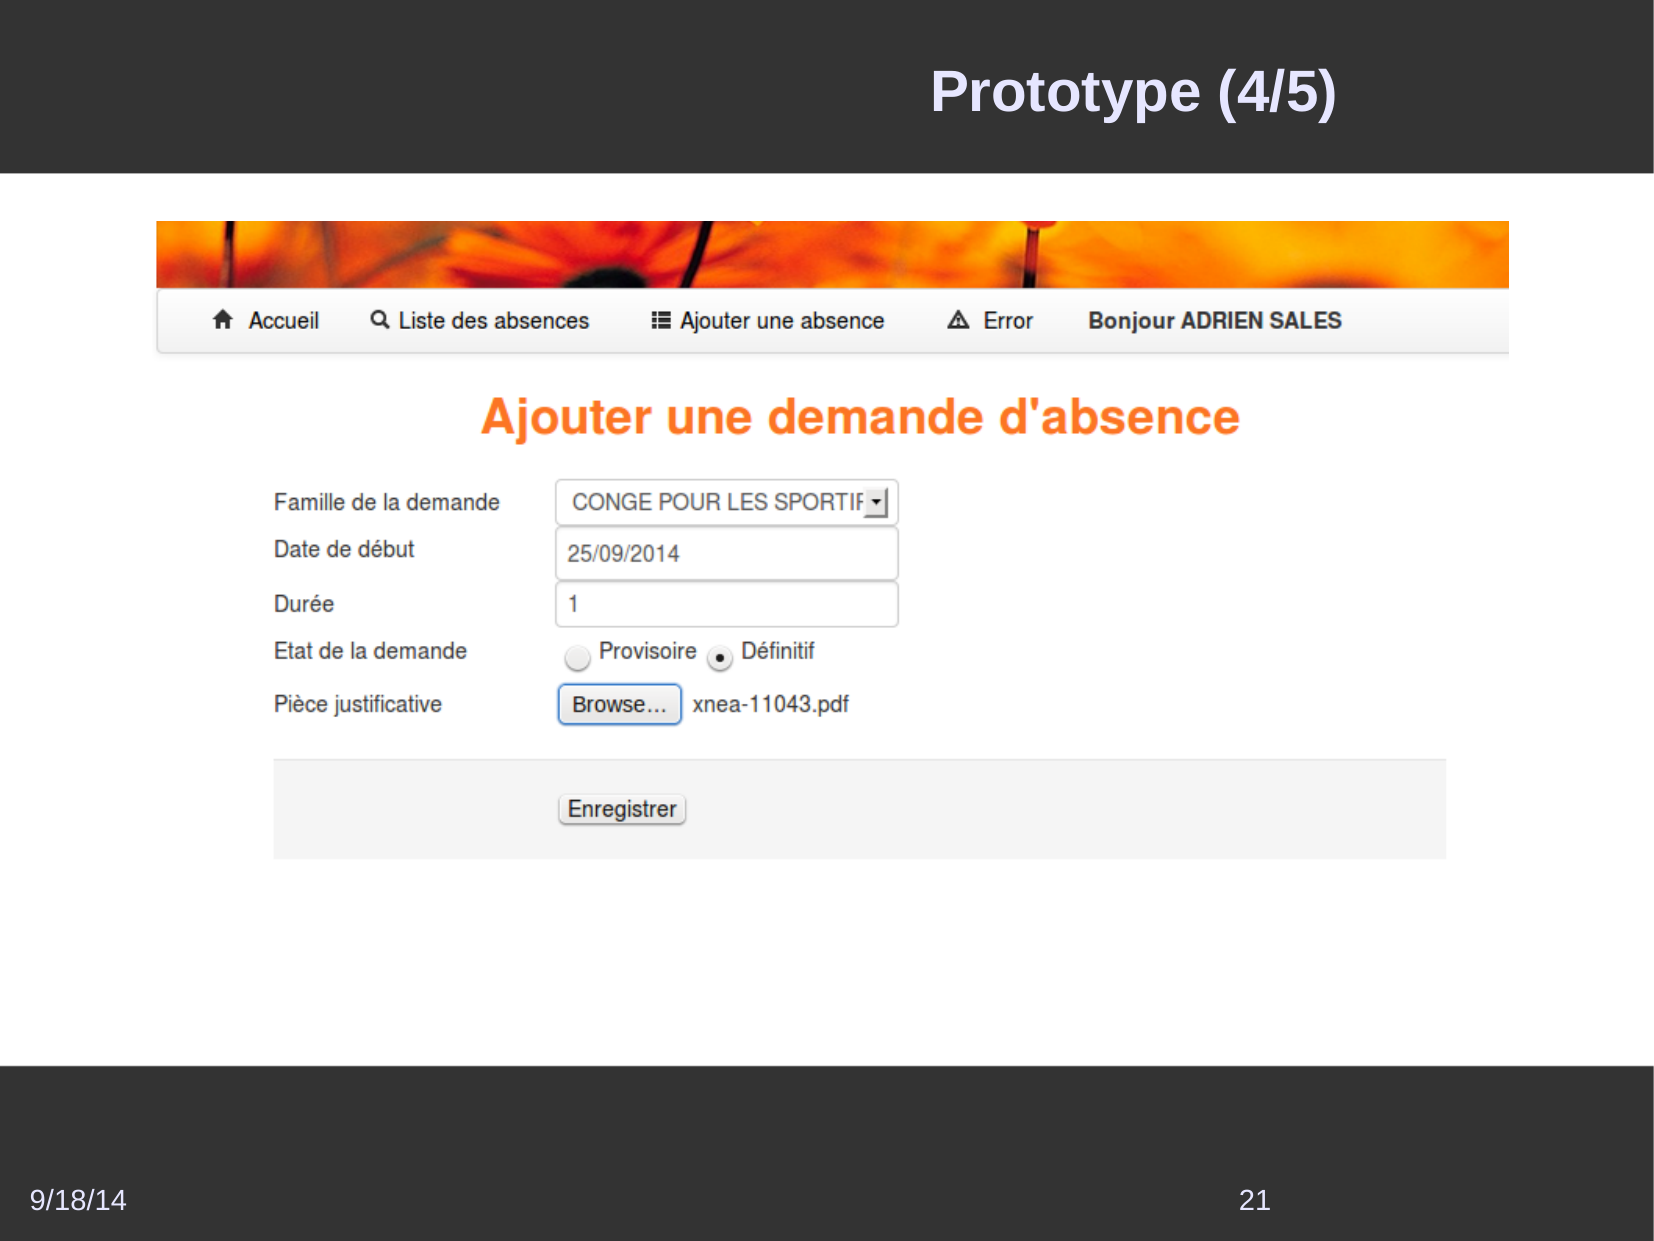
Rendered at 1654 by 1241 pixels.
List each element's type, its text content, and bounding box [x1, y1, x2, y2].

title Prototype (4/5) [930, 53, 1630, 124]
picture [0, 0, 1654, 1241]
text_box [1238, 1181, 1625, 1241]
text_box 9/18/14 [29, 1181, 566, 1241]
